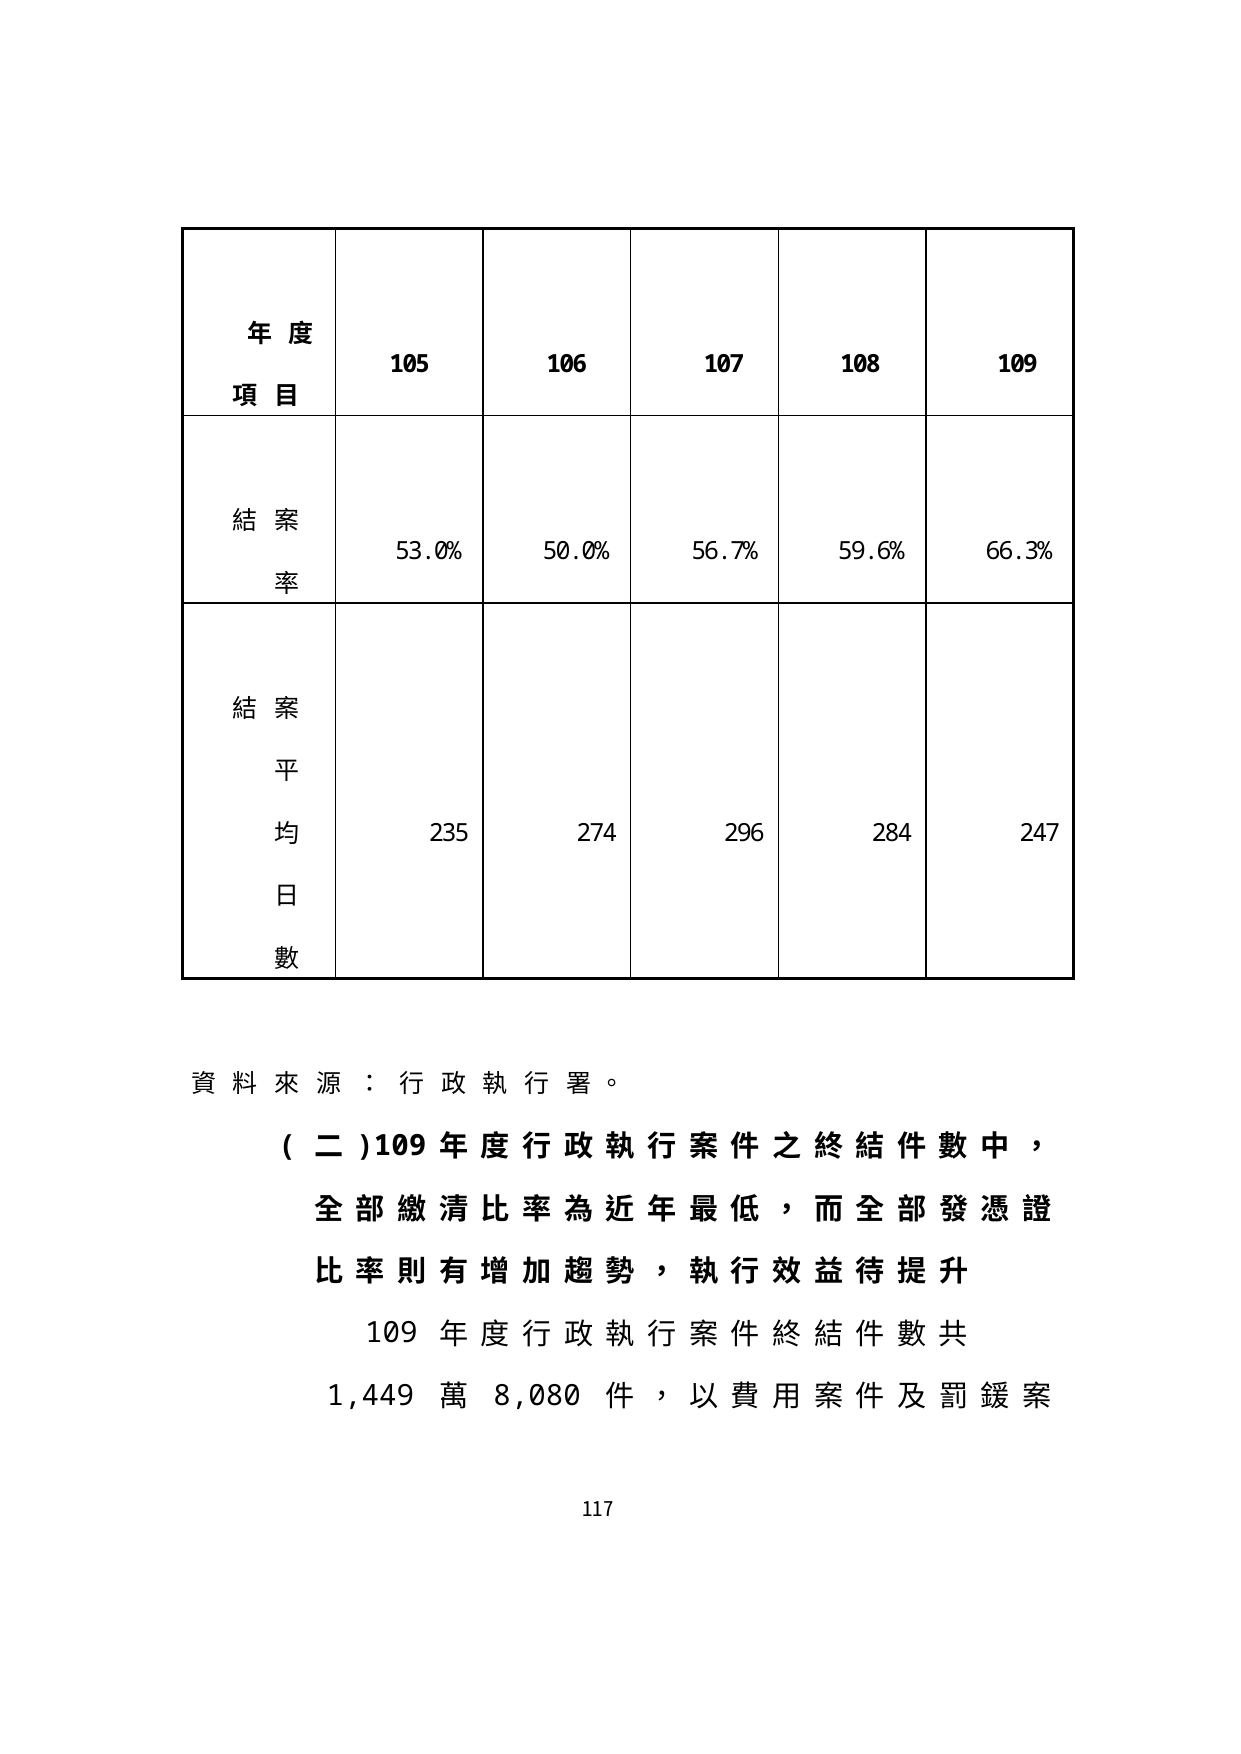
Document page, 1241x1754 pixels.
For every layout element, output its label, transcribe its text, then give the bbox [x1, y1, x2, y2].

table_header 107 [631, 230, 778, 415]
text 109年度行政執行案件終結件數共1,449萬8,080件，以費用案件及罰鍰案 [271, 1290, 1058, 1415]
table_header 年度 項目 [184, 230, 335, 415]
table_header 108 [779, 230, 925, 415]
table_header 105 [336, 230, 482, 415]
table_cell 235 [336, 604, 482, 977]
table_header 106 [484, 230, 630, 415]
table_cell 結案率 [184, 416, 335, 602]
text 資料來源：行政執行署。 [183, 1040, 1058, 1102]
table_cell 53.0% [336, 416, 482, 602]
table_cell 59.6% [779, 416, 925, 602]
text (二)109年度行政執行案件之終結件數中，全部繳清比率為近年最低，而全部發憑證比率則有增加趨勢，執行效益待提升 [242, 1102, 1058, 1290]
table_cell 66.3% [927, 416, 1072, 602]
table_cell 56.7% [631, 416, 778, 602]
table_cell 284 [779, 604, 925, 977]
table_cell 296 [631, 604, 778, 977]
table_cell 247 [927, 604, 1072, 977]
table_cell 結案平均日數 [184, 604, 335, 977]
table_cell 50.0% [484, 416, 630, 602]
table_cell 274 [484, 604, 630, 977]
table_header 109 [927, 230, 1072, 415]
